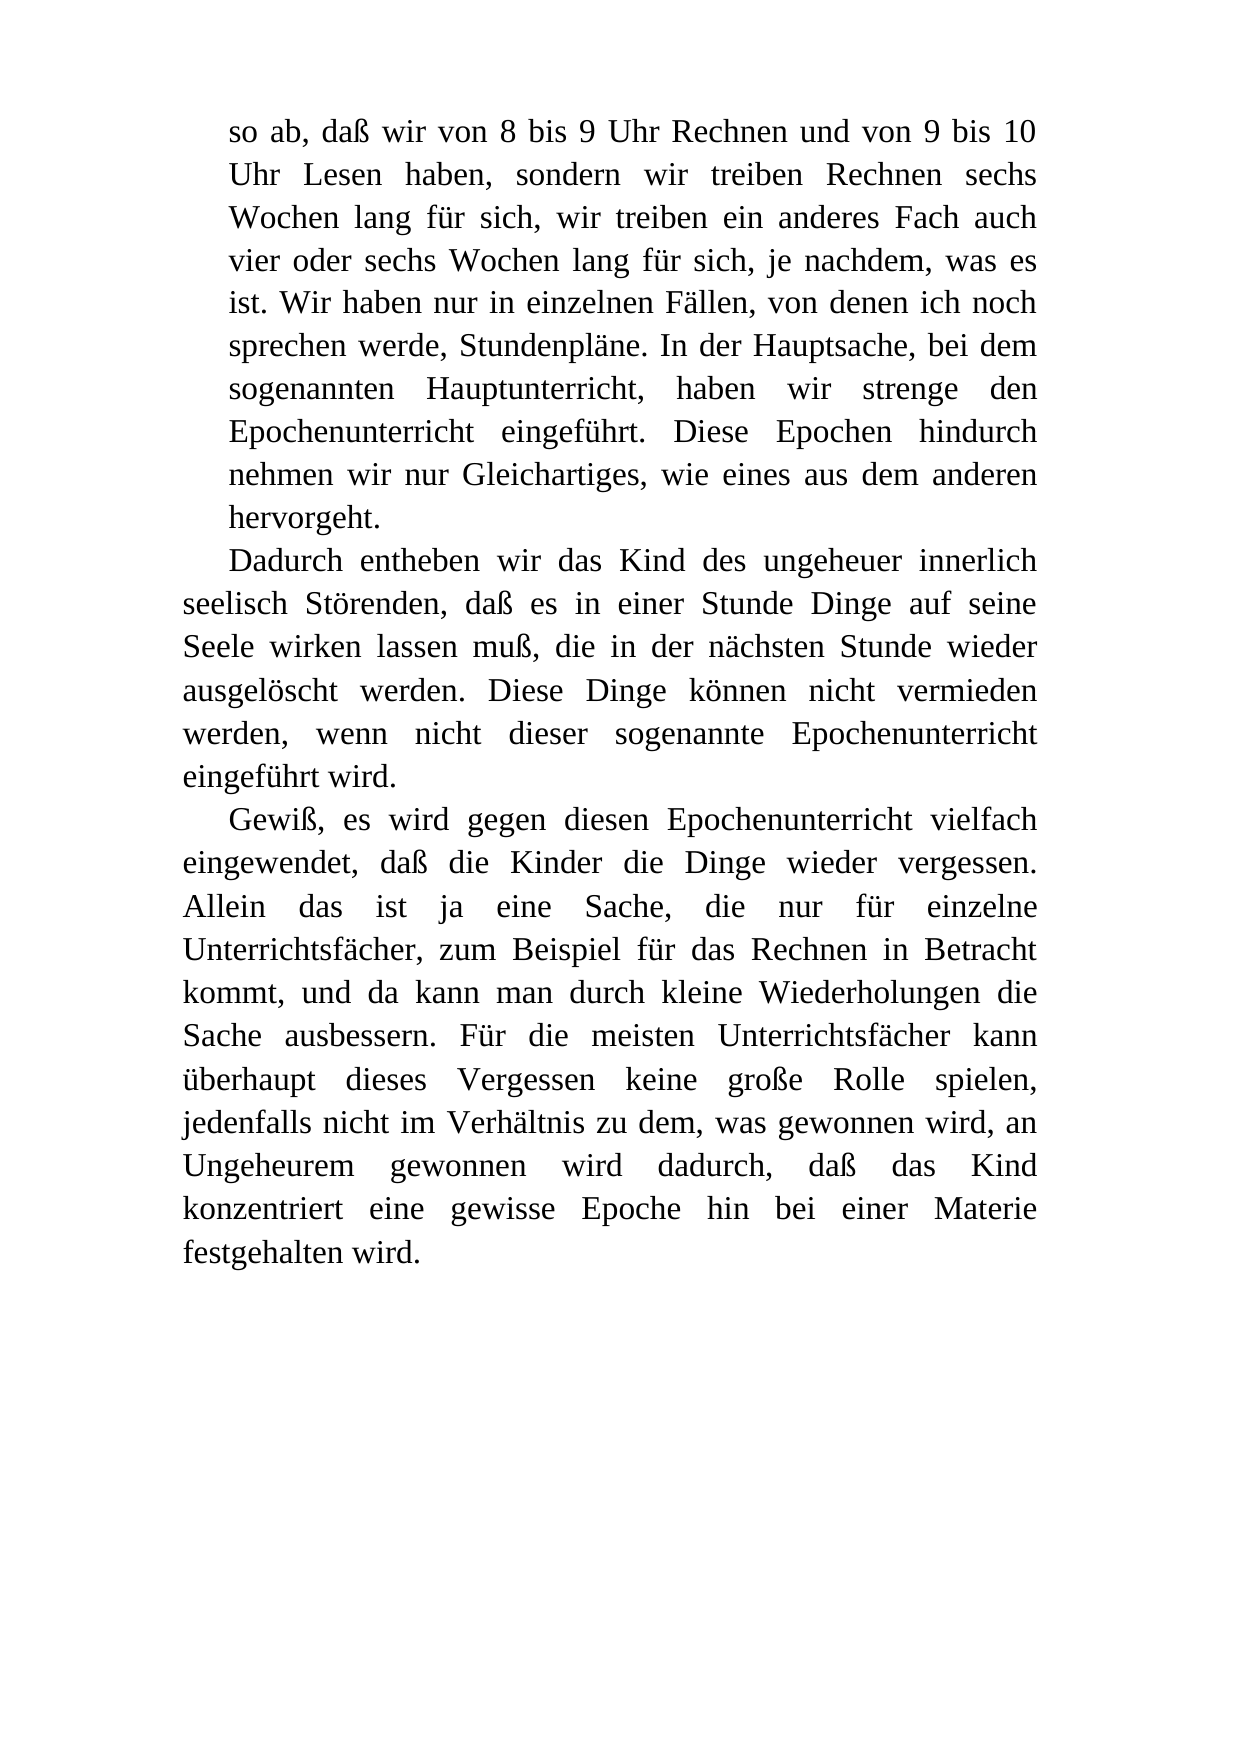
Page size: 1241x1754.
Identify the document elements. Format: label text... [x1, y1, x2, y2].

text Dadurch entheben wir das Kind des ungeheuer innerlich seelisch Störenden, daß es in einer Stunde Dinge auf seine Seele wirken lassen muß, die in der nächsten Stunde wieder ausgelöscht werden. Diese Dinge können nicht vermieden werden, wenn nicht dieser sogenannte Epochenunterricht eingeführt wird. [182, 540, 1038, 795]
text so ab, daß wir von 8 bis 9 Uhr Rechnen und von 9 bis 10 Uhr Lesen haben, sondern wir treiben Rechnen sechs Wochen lang für sich, wir treiben ein anderes Fach auch vier oder sechs Wochen lang für sich, je nachdem, was es ist. Wir haben nur in einzelnen Fällen, von denen ich noch sprechen werde, Stundenpläne. In der Hauptsache, bei dem sogenannten Hauptunterricht, haben wir strenge den Epochenunterricht eingeführt. Diese Epochen hindurch nehmen wir nur Gleichartiges, wie eines aus dem anderen hervorgeht. [228, 111, 1038, 536]
text Gewiß, es wird gegen diesen Epochenunterricht vielfach eingewendet, daß die Kinder die Dinge wieder vergessen. Allein das ist ja eine Sache, die nur für einzelne Unterrichtsfächer, zum Beispiel für das Rechnen in Betracht kommt, und da kann man durch kleine Wiederholungen die Sache ausbessern. Für die meisten Unterrichtsfächer kann überhaupt dieses Vergessen keine große Rolle spielen, jedenfalls nicht im Verhältnis zu dem, was gewonnen wird, an Ungeheurem gewonnen wird dadurch, daß das Kind konzentriert eine gewisse Epoche hin bei einer Materie festgehalten wird. [182, 799, 1038, 1270]
